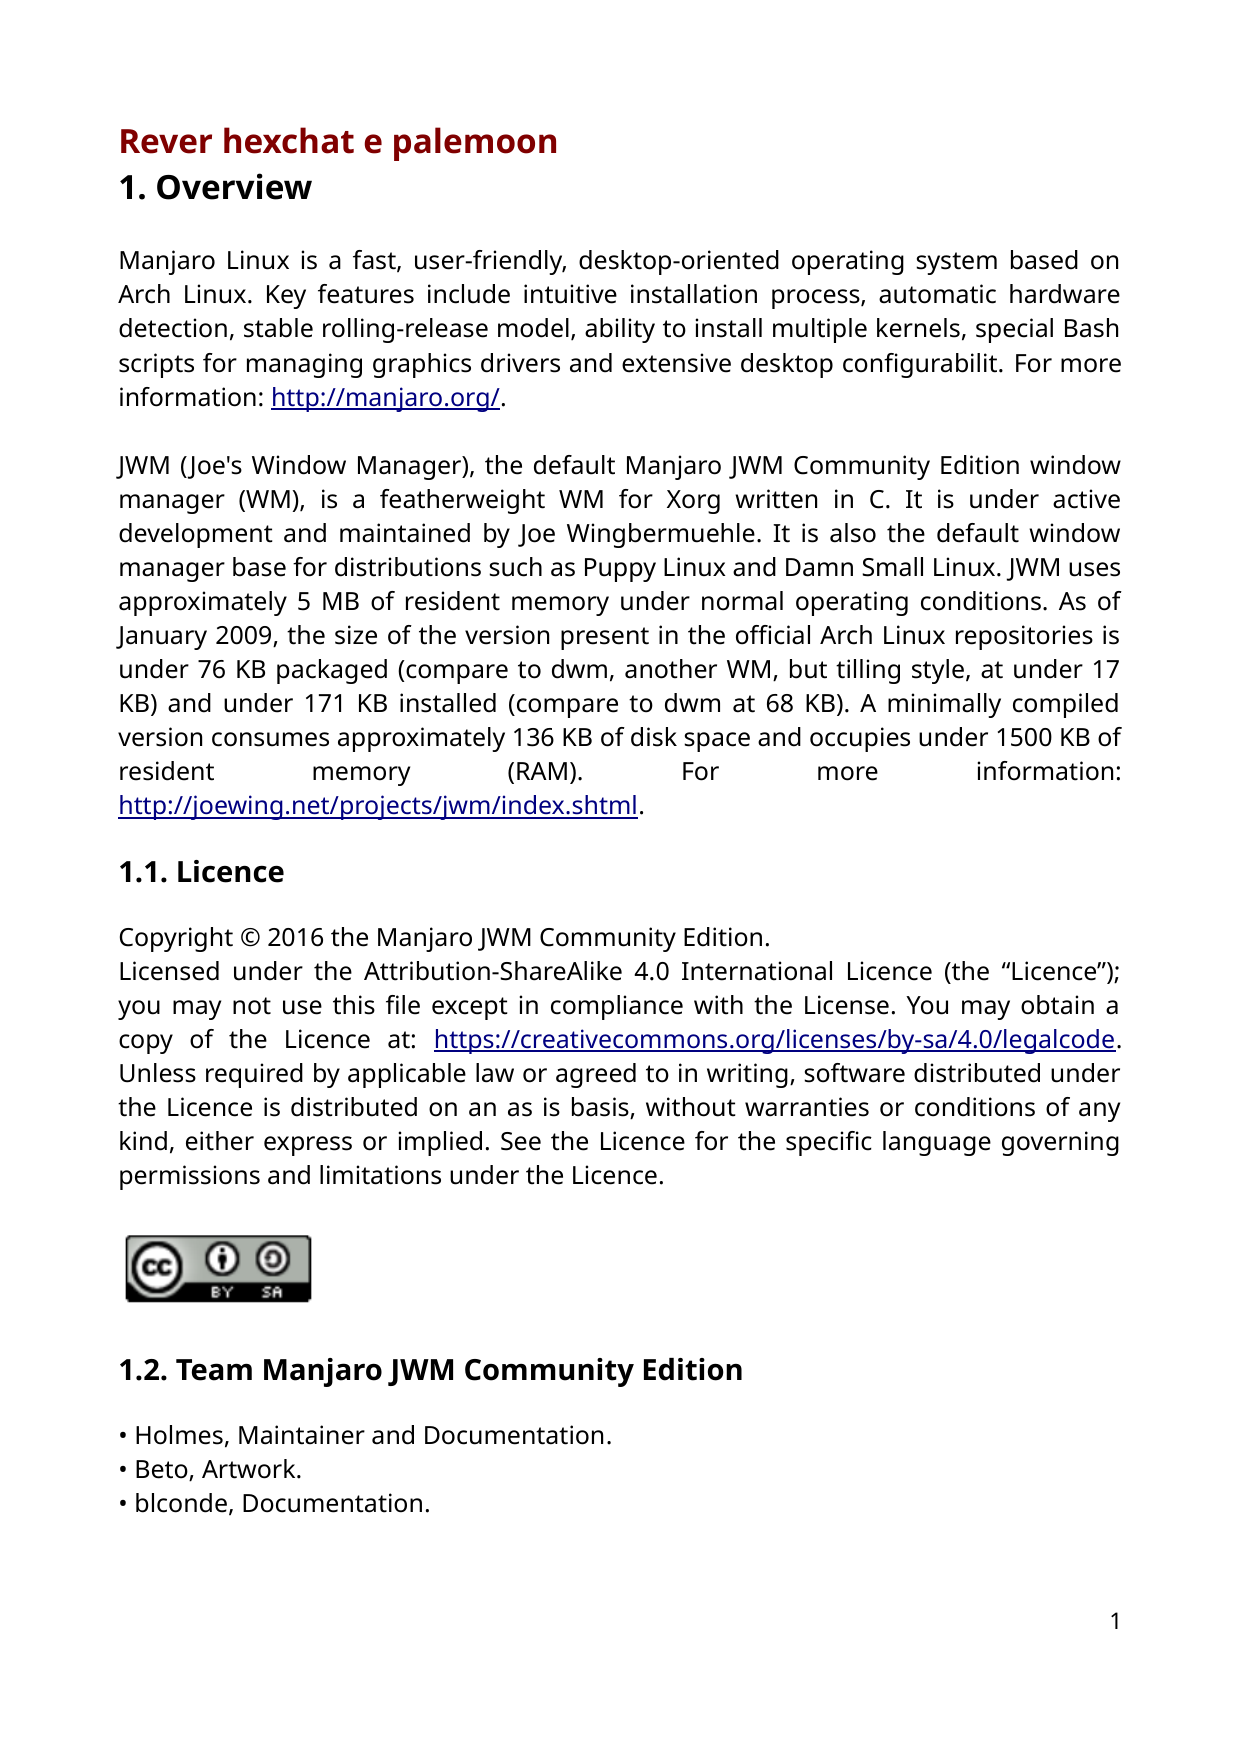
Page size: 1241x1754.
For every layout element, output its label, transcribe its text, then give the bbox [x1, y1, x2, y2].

subtitle 1. Overview [118, 163, 1122, 209]
text JWM (Joe's Window Manager), the default Manjaro JWM Community Edition window manager (WM), is a featherweight WM for Xorg written in C. It is under active development and maintained by Joe Wingbermuehle. It is also the default window manager base for distributions such as Puppy Linux and Damn Small Linux. JWM uses approximately 5 MB of resident memory under normal operating conditions. As of January 2009, the size of the version present in the official Arch Linux repositories is under 76 KB packaged (compare to dwm, another WM, but tilling style, at under 17 KB) and under 171 KB installed (compare to dwm at 68 KB). A minimally compiled version consumes approximately 136 KB of disk space and occupies under 1500 KB of resident memory (RAM). For more information: http://joewing.net/projects/jwm/index.shtml. [118, 447, 1122, 822]
text Copyright © 2016 the Manjaro JWM Community Edition. [118, 919, 1122, 953]
text • Holmes, Maintainer and Documentation. [118, 1417, 1122, 1452]
text Manjaro Linux is a fast, user-friendly, desktop-oriented operating system based on Arch Linux. Key features include intuitive installation process, automatic hardware detection, stable rolling-release model, ability to install multiple kernels, special Bash scripts for managing graphics drivers and extensive desktop configurabilit. For more information: http://manjaro.org/. [118, 243, 1122, 413]
subtitle 1.2. Team Manjaro JWM Community Edition [118, 1349, 1122, 1389]
subtitle 1.1. Licence [118, 851, 1122, 891]
table_header [118, 1226, 1122, 1320]
subtitle Rever hexchat e palemoon [118, 118, 1122, 163]
text • blconde, Documentation. [118, 1486, 1122, 1520]
picture [123, 1231, 316, 1310]
text Licensed under the Attribution-ShareAlike 4.0 International Licence (the “Licence”); you may not use this file except in compliance with the License. You may obtain a copy of the Licence at: https://creativecommons.org/licenses/by-sa/4.0/legalcode. Unless required by applicable law or agreed to in writing, software distributed under the Licence is distributed on an as is basis, without warranties or conditions of any kind, either express or implied. See the Licence for the specific language governing permissions and limitations under the Licence. [118, 953, 1122, 1192]
text • Beto, Artwork. [118, 1452, 1122, 1486]
